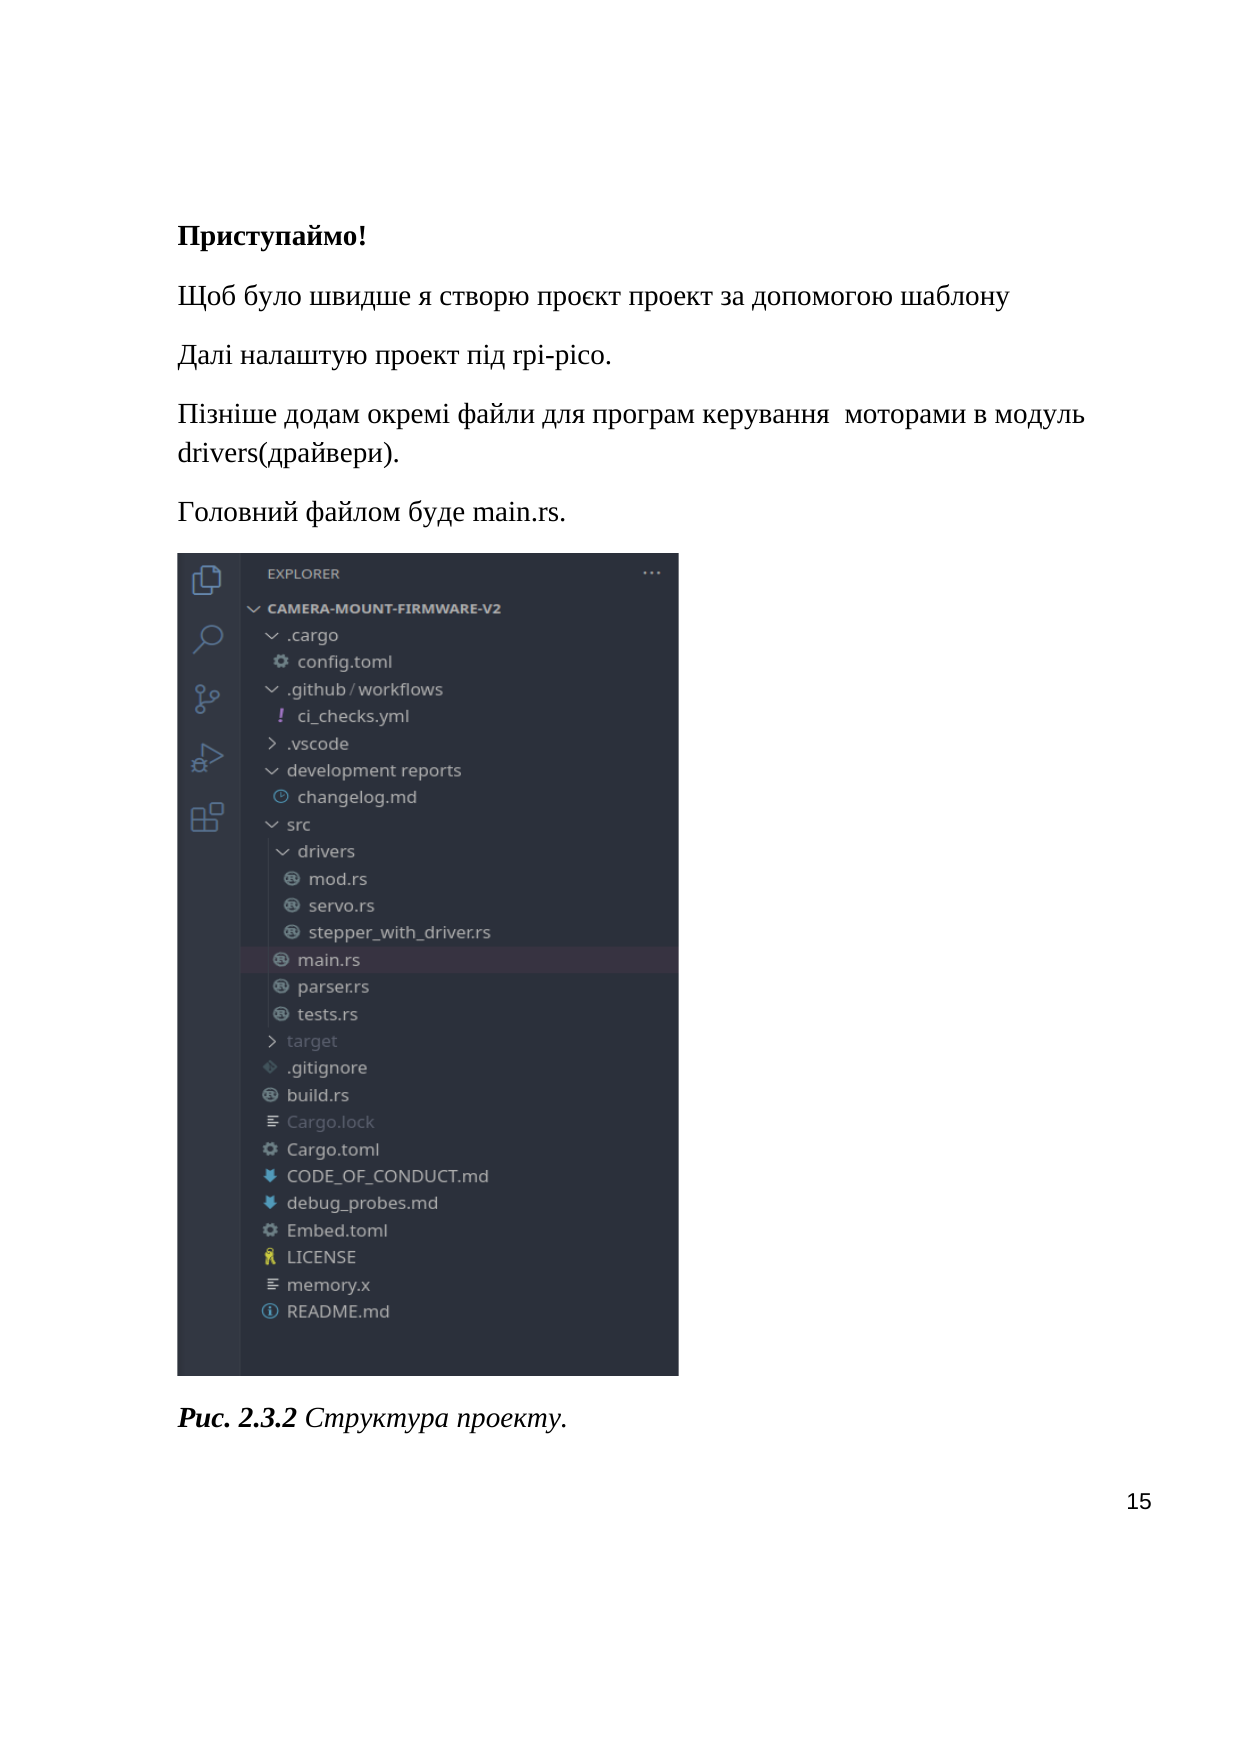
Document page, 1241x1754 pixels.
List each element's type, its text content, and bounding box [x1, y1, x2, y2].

text Щоб було швидше я створю проєкт проект за допомогою шаблону [177, 278, 1152, 311]
text Приступаймо! [177, 218, 1152, 252]
text Головний файлом буде main.rs. [177, 494, 1152, 528]
text Далі налаштую проект під rpi-pico. [177, 337, 1152, 371]
text Пізніше додам окремі файли для програм керування моторами в модуль drivers(драйвери). [177, 397, 1152, 469]
picture [177, 553, 679, 1376]
text Рис. 2.3.2 Структура проекту. [177, 1400, 1152, 1433]
